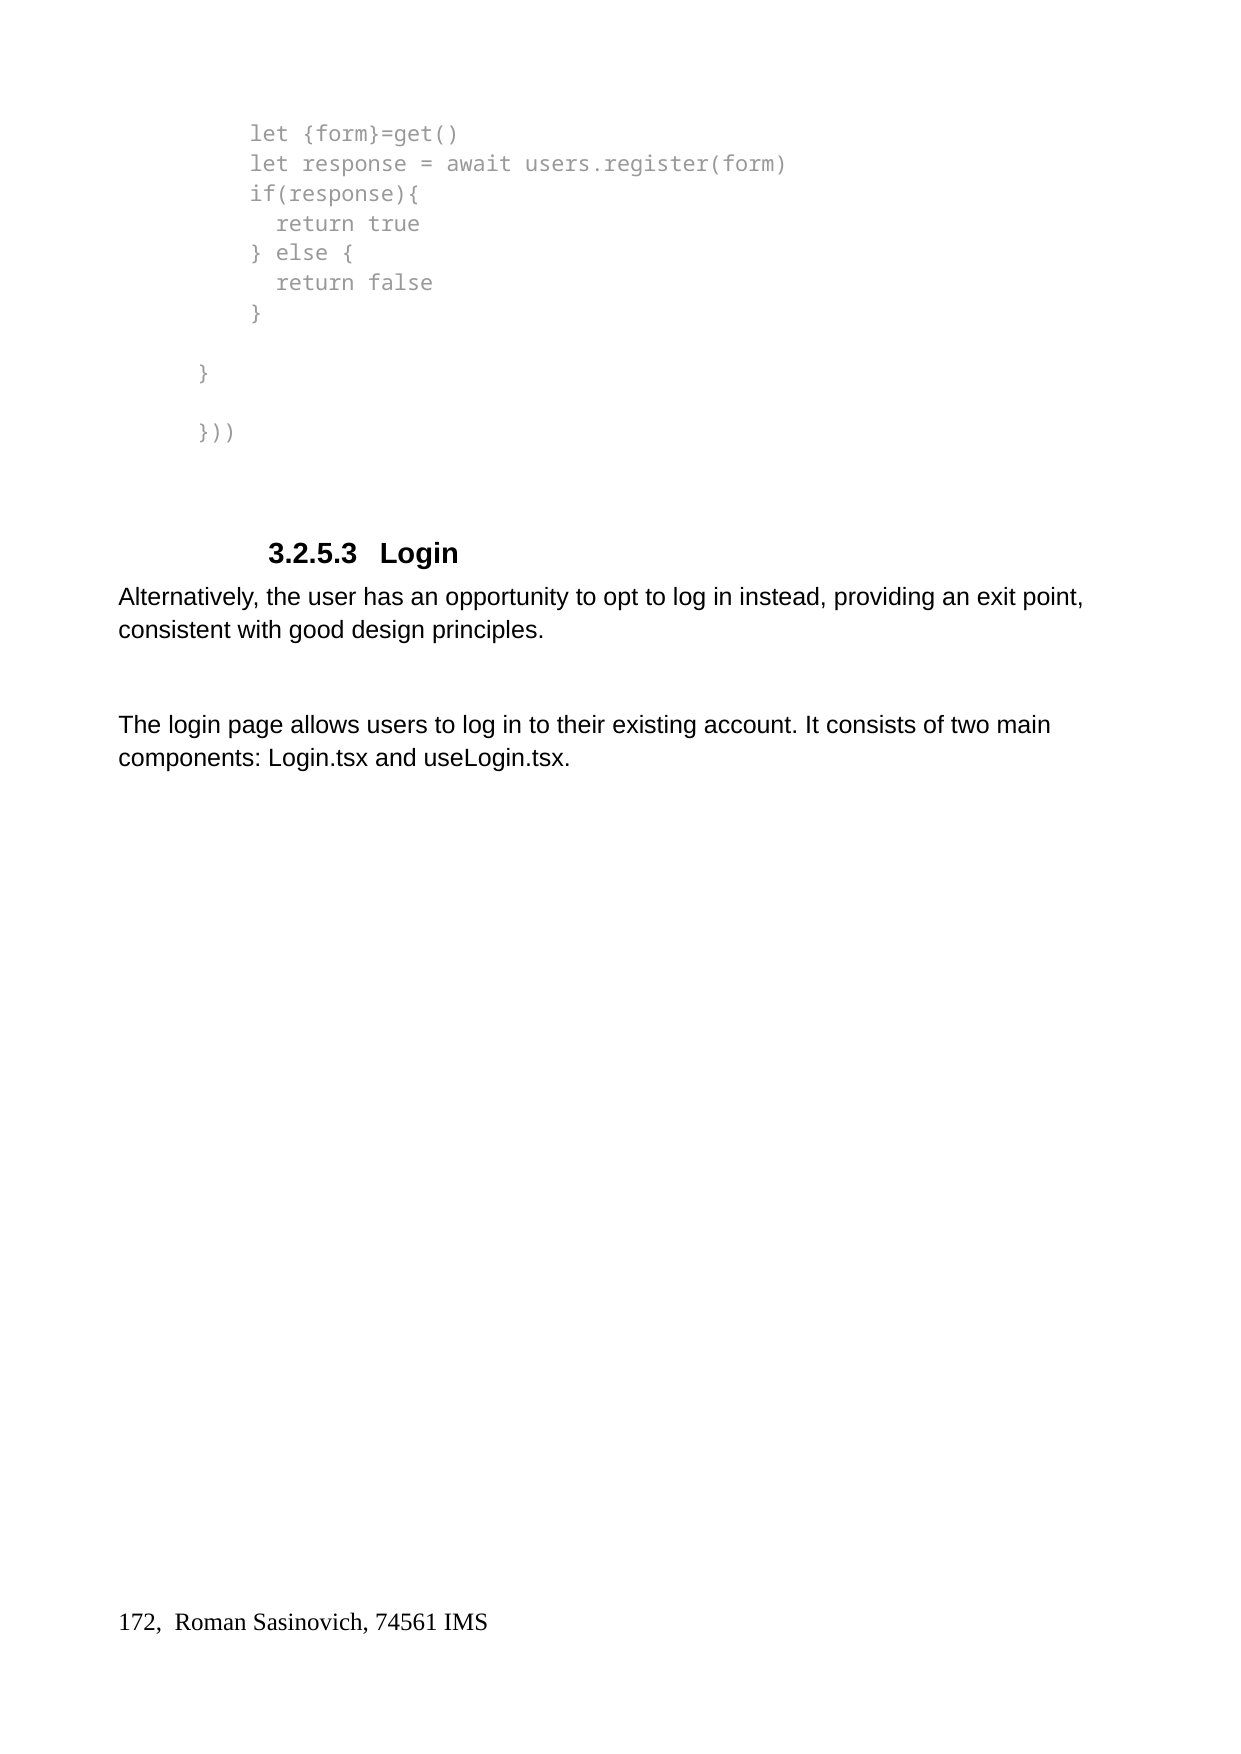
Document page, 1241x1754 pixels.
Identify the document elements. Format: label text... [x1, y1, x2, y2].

text return false [118, 267, 1122, 297]
text Alternatively, the user has an opportunity to opt to log in instead, providing an exit point, consistent with good design principles. [118, 582, 1122, 643]
text } [118, 297, 1122, 327]
subtitle Login [268, 536, 1122, 569]
text let response = await users.register(form) [118, 148, 1122, 178]
text if(response){ [118, 178, 1122, 207]
text })) [118, 416, 1122, 446]
text let {form}=get() [118, 118, 1122, 148]
text return true [118, 207, 1122, 237]
text } else { [118, 237, 1122, 267]
text } [118, 356, 1122, 386]
text The login page allows users to log in to their existing account. It consists of two main components: Login.tsx and useLogin.tsx. [118, 710, 1122, 772]
